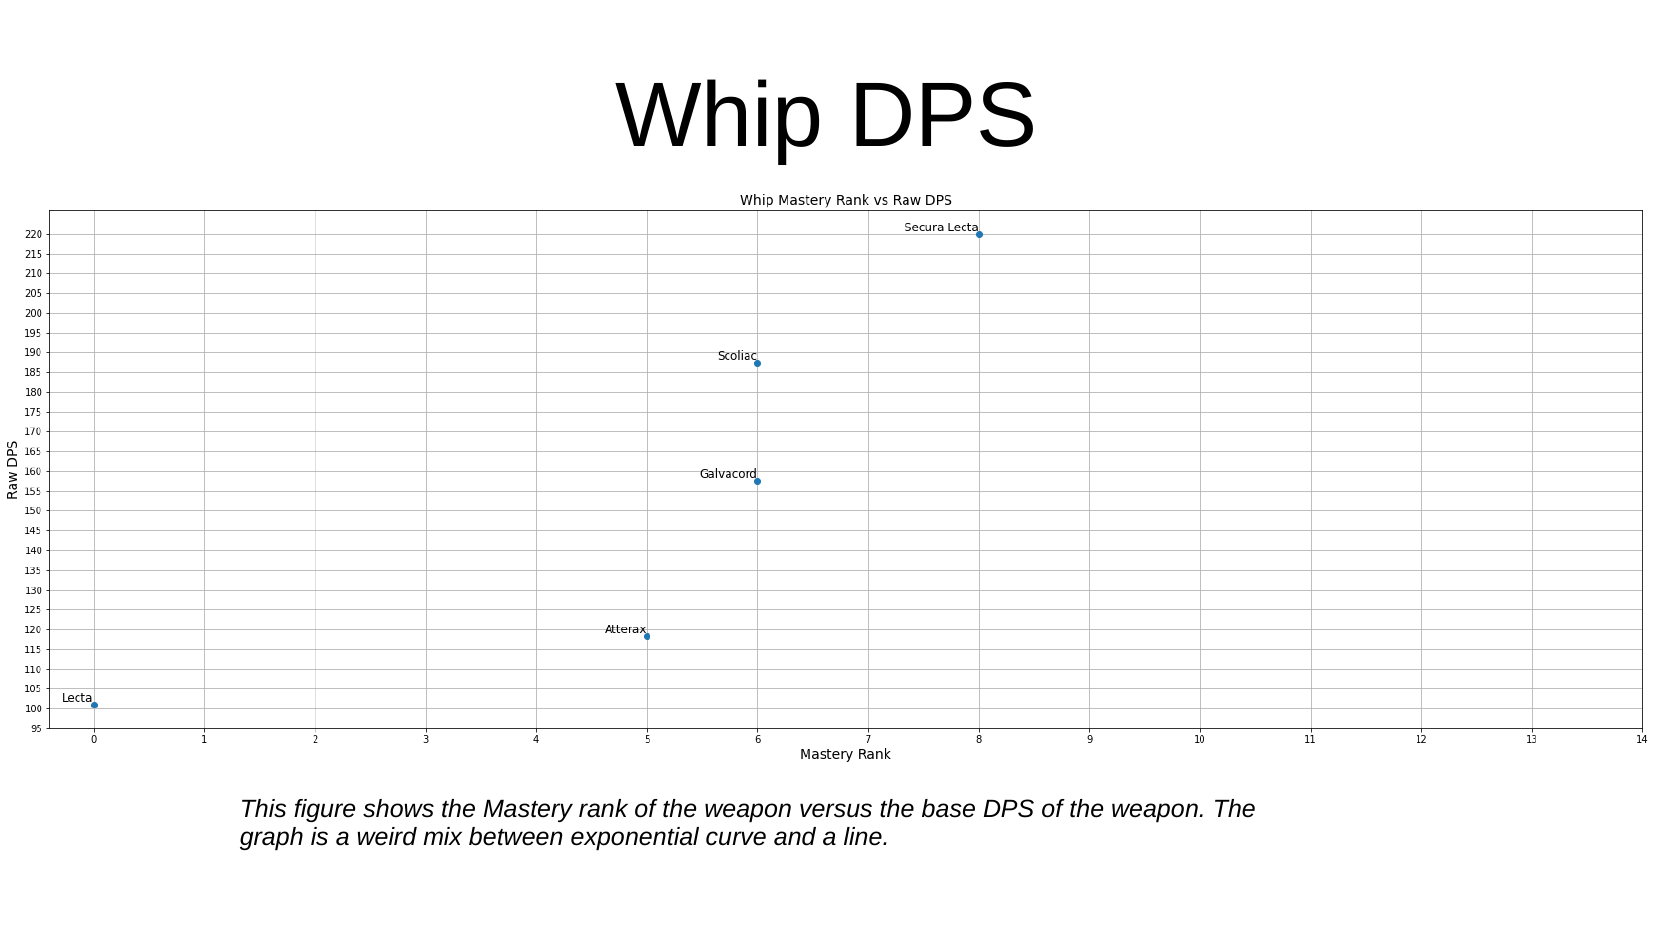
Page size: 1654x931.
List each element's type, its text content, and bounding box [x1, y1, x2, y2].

text_box This figure shows the Mastery rank of the weapon versus the base DPS of the weapon. The graph is a weird mix between exponential curve and a line. [225, 787, 1313, 859]
title Whip DPS [82, 37, 1571, 187]
picture [0, 187, 1654, 768]
